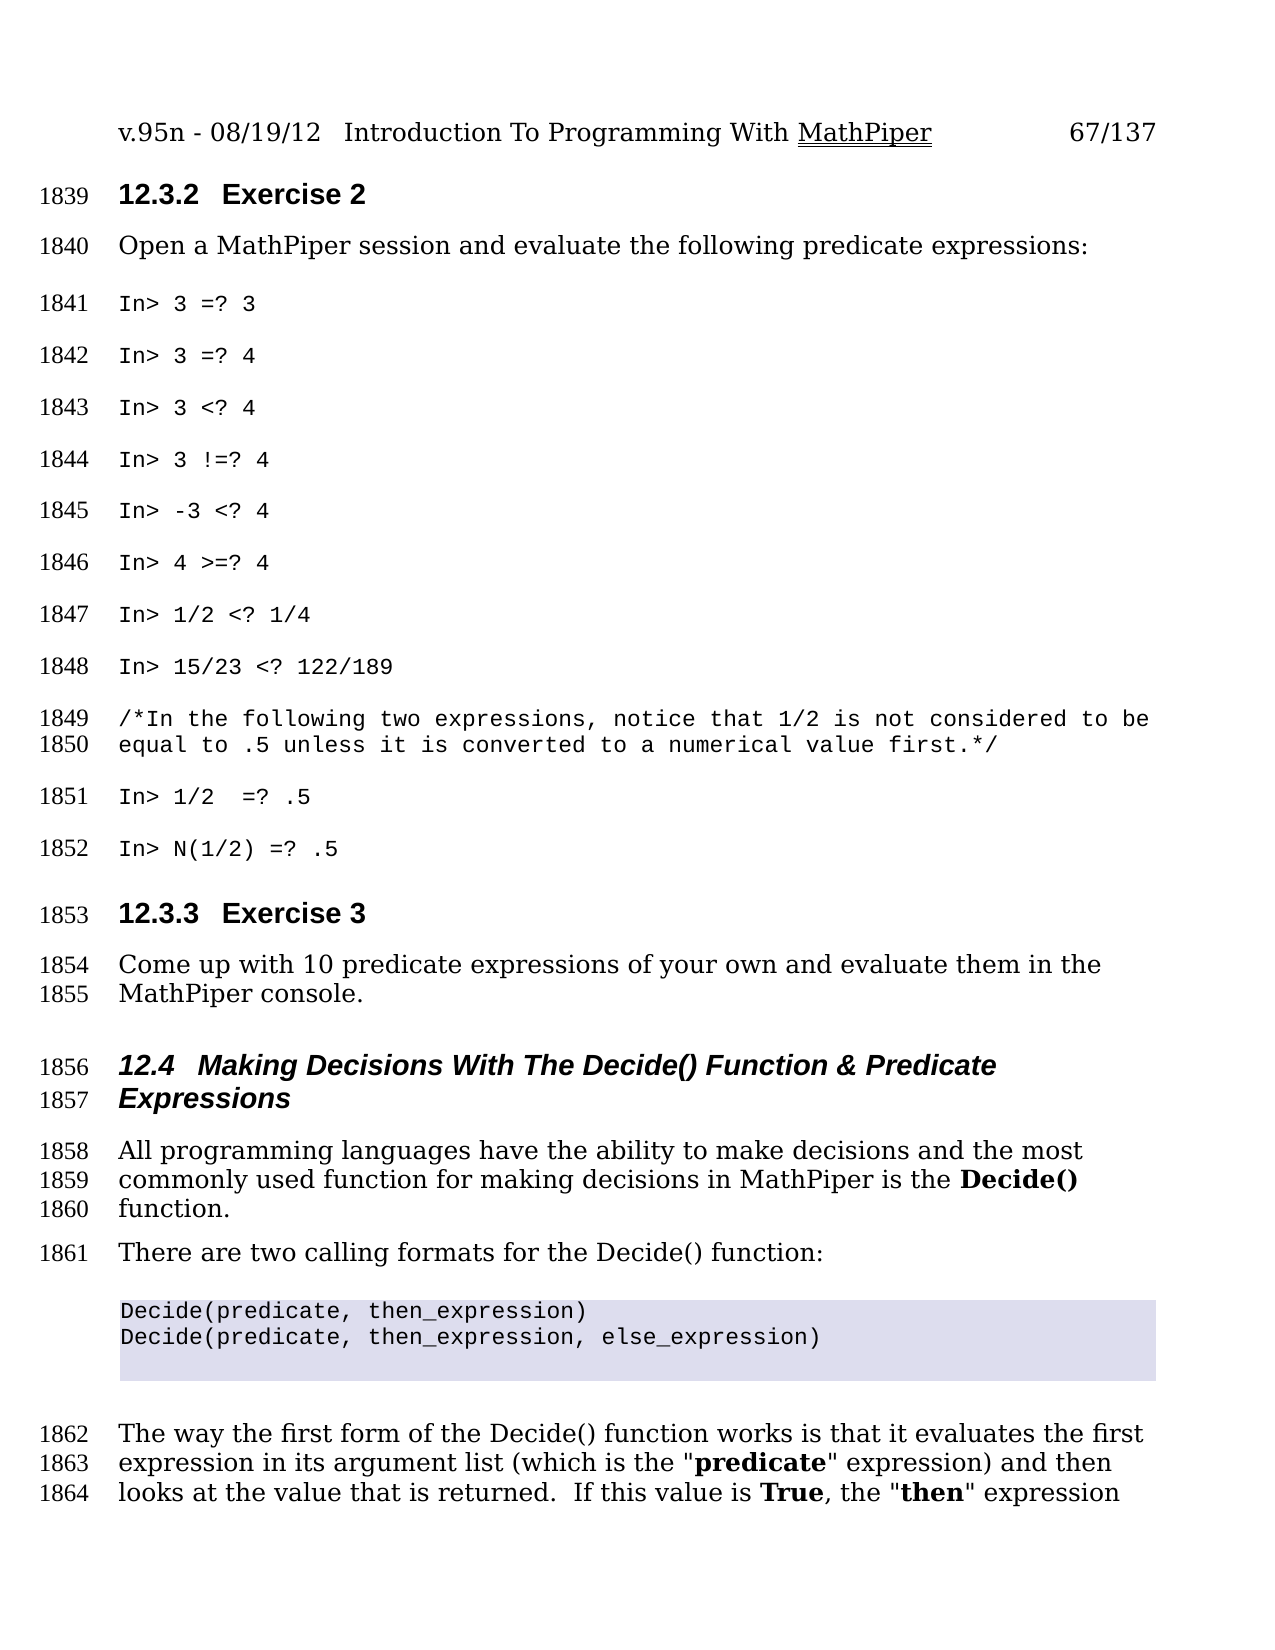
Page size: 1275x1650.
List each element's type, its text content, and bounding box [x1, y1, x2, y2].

subtitle Exercise 3 [118, 896, 1157, 929]
text Come up with 10 predicate expressions of your own and evaluate them in the MathPiper console. [118, 951, 1157, 1009]
text In> 4 >=? 4 [118, 552, 1157, 578]
text There are two calling formats for the Decide() function: [118, 1239, 1157, 1268]
text In> -3 <? 4 [118, 500, 1157, 526]
text /*In the following two expressions, notice that 1/2 is not considered to be equal to .5 unless it is converted to a numerical value first.*/ [118, 707, 1157, 759]
text In> 3 !=? 4 [118, 448, 1157, 474]
text In> 1/2 =? .5 [118, 785, 1157, 811]
subtitle Making Decisions With The Decide() Function & Predicate Expressions [118, 1048, 1157, 1115]
text In> N(1/2) =? .5 [118, 837, 1157, 863]
text In> 1/2 <? 1/4 [118, 604, 1157, 629]
text In> 3 =? 4 [118, 344, 1157, 370]
text In> 3 =? 3 [118, 292, 1157, 318]
text In> 3 <? 4 [118, 396, 1157, 422]
subtitle Exercise 2 [118, 177, 1157, 210]
text In> 15/23 <? 122/189 [118, 656, 1157, 681]
text Open a MathPiper session and evaluate the following predicate expressions: [118, 231, 1157, 260]
table_header Decide(predicate, then_expression) Decide(predicate, then_expression, else_expression) [120, 1300, 1156, 1381]
text All programming languages have the ability to make decisions and the most commonly used function for making decisions in MathPiper is the Decide() function. [118, 1136, 1157, 1224]
text The way the first form of the Decide() function works is that it evaluates the first expression in its argument list (which is the "predicate" expression) and then looks at the value that is returned. If this value is True, the "then" expression [118, 1419, 1157, 1507]
